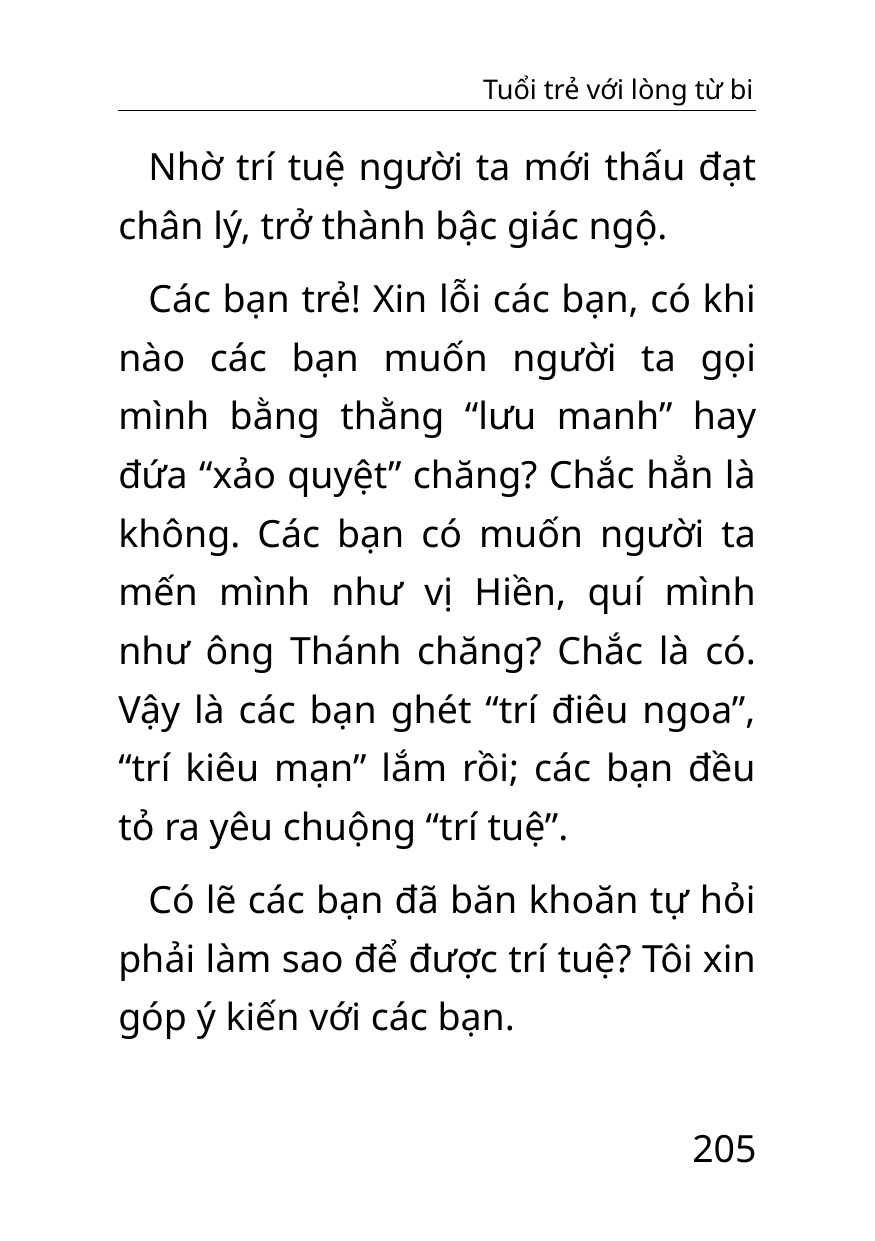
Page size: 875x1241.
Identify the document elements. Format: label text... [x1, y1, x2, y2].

text Có lẽ các bạn đã băn khoăn tự hỏi phải làm sao để được trí tuệ? Tôi xin góp ý kiến với các bạn. [118, 873, 756, 1042]
text Nhờ trí tuệ người ta mới thấu đạt chân lý, trở thành bậc giác ngộ. [118, 141, 756, 250]
text Các bạn trẻ! Xin lỗi các bạn, có khi nào các bạn muốn người ta gọi mình bằng thằng “lưu manh” hay đứa “xảo quyệt” chăng? Chắc hẳn là không. Các bạn có muốn người ta mến mình như vị Hiền, quí mình như ông Thánh chăng? Chắc là có. Vậy là các bạn ghét “trí điêu ngoa”, “trí kiêu mạn” lắm rồi; các bạn đều tỏ ra yêu chuộng “trí tuệ”. [118, 272, 756, 851]
